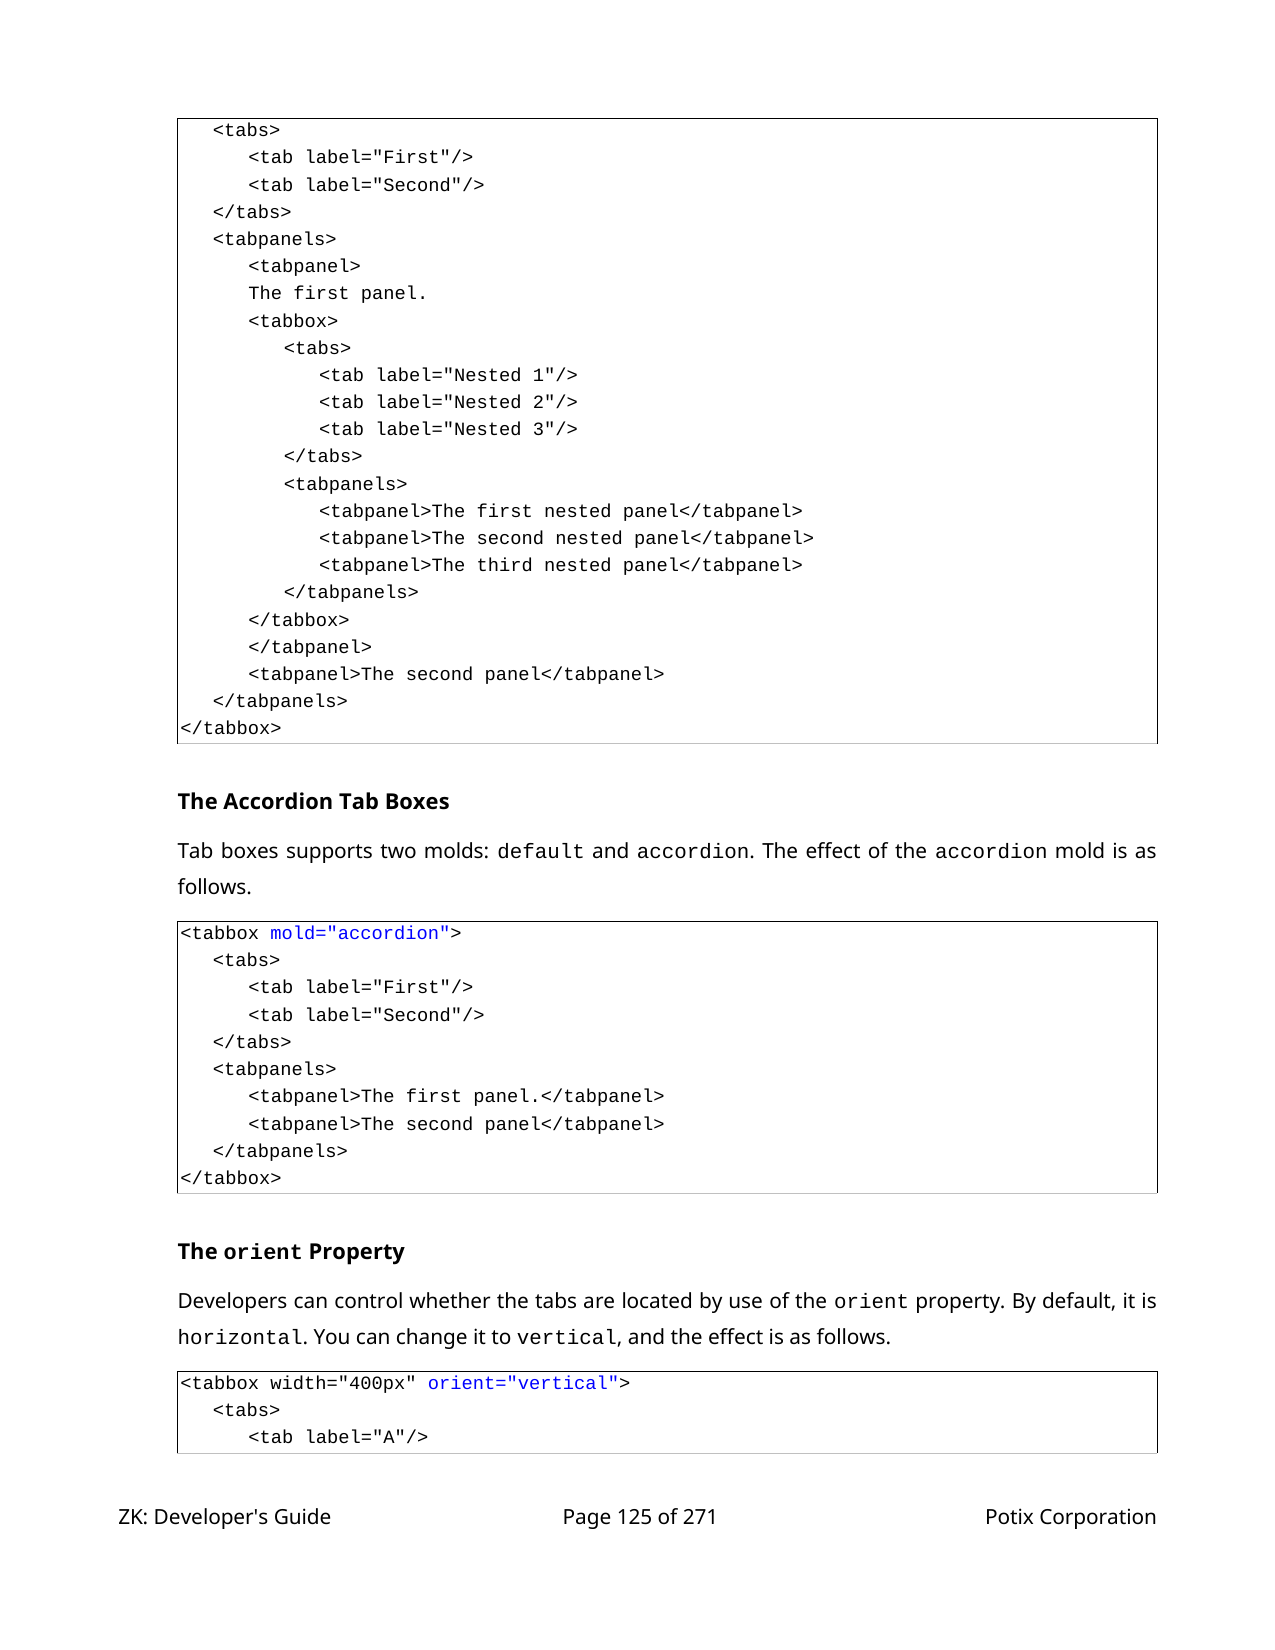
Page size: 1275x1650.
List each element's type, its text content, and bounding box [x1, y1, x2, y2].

text <tabs> [178, 119, 1157, 142]
text <tab label="A"/> [178, 1425, 1157, 1453]
subtitle The orient Property [177, 1236, 1157, 1266]
text </tabpanels> [178, 580, 1157, 604]
text </tabs> [178, 1030, 1157, 1054]
text </tabpanel> [178, 635, 1157, 659]
text <tabs> [178, 1398, 1157, 1422]
text <tabbox width="400px" orient="vertical"> [178, 1372, 1157, 1395]
text <tabpanel>The third nested panel</tabpanel> [178, 553, 1157, 577]
text </tabs> [178, 200, 1157, 224]
text <tabpanel>The second panel</tabpanel> [178, 1111, 1157, 1136]
text <tabpanel>The first nested panel</tabpanel> [178, 499, 1157, 523]
text <tabs> [178, 336, 1157, 360]
subtitle The Accordion Tab Boxes [177, 786, 1157, 816]
text </tabpanels> [178, 1138, 1157, 1163]
text Developers can control whether the tabs are located by use of the orient property. By default, it is horizontal. You can change it to vertical, and the effect is as follows. [177, 1286, 1157, 1350]
text <tabbox mold="accordion"> [178, 922, 1157, 945]
text The first panel. [178, 281, 1157, 306]
text <tabpanel>The first panel.</tabpanel> [178, 1084, 1157, 1108]
text <tabpanel> [178, 254, 1157, 278]
text <tab label="Nested 1"/> [178, 363, 1157, 387]
text </tabbox> [178, 607, 1157, 632]
text <tab label="Second"/> [178, 172, 1157, 197]
text <tabpanel>The second nested panel</tabpanel> [178, 526, 1157, 550]
text <tab label="Nested 2"/> [178, 390, 1157, 414]
text <tabpanel>The second panel</tabpanel> [178, 662, 1157, 686]
text <tabpanels> [178, 1057, 1157, 1081]
text </tabbox> [178, 716, 1157, 743]
text </tabpanels> [178, 689, 1157, 713]
text <tab label="Second"/> [178, 1003, 1157, 1027]
text <tabpanels> [178, 472, 1157, 496]
text <tabs> [178, 948, 1157, 972]
text <tabpanels> [178, 227, 1157, 251]
text <tab label="First"/> [178, 145, 1157, 169]
text </tabbox> [178, 1166, 1157, 1193]
text Tab boxes supports two molds: default and accordion. The effect of the accordion mold is as follows. [177, 837, 1157, 900]
text <tabbox> [178, 308, 1157, 333]
text <tab label="First"/> [178, 975, 1157, 1000]
text <tab label="Nested 3"/> [178, 417, 1157, 441]
text </tabs> [178, 444, 1157, 469]
